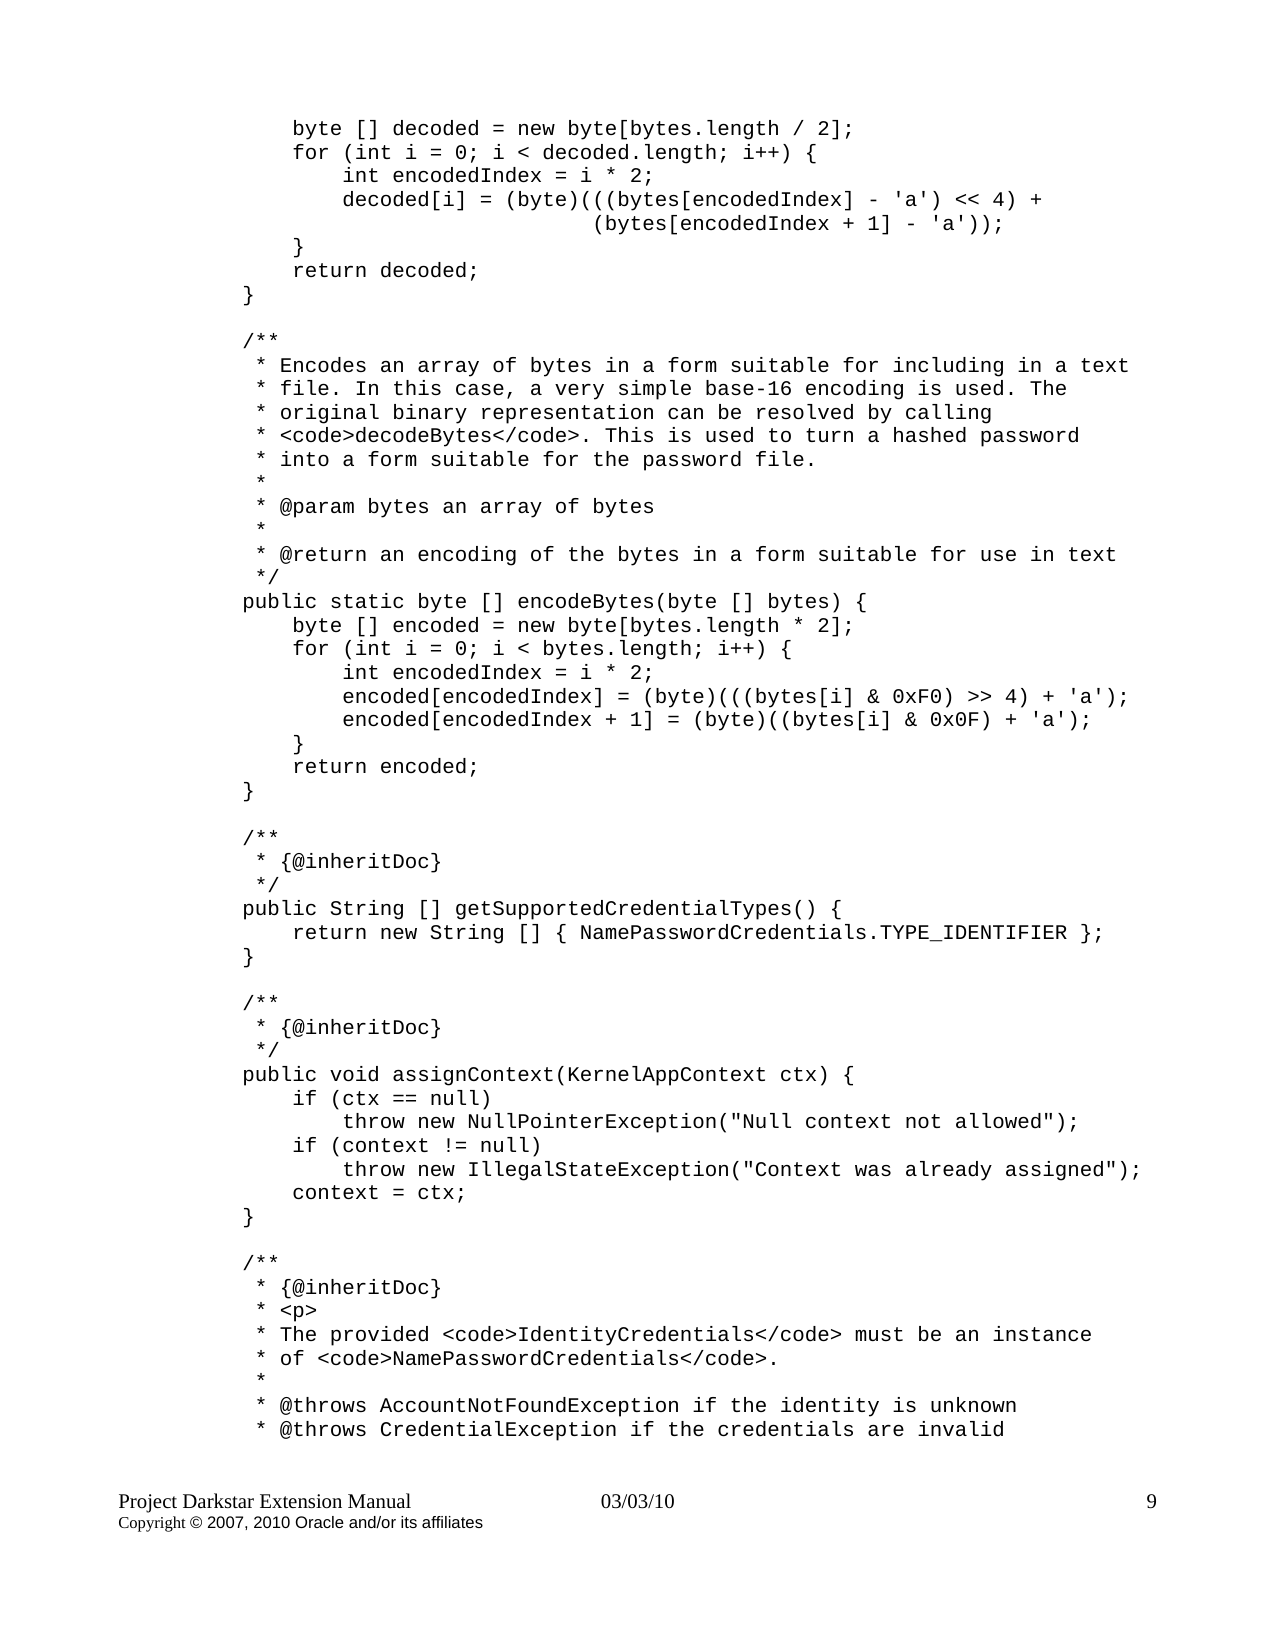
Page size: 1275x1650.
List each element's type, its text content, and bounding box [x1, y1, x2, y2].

text } [192, 733, 1157, 757]
text return decoded; [192, 260, 1157, 284]
text throw new NullPointerException("Null context not allowed"); [192, 1111, 1157, 1135]
text /** [192, 827, 1157, 851]
text encoded[encodedIndex + 1] = (byte)((bytes[i] & 0x0F) + 'a'); [192, 709, 1157, 733]
text /** [192, 993, 1157, 1017]
text * [192, 520, 1157, 544]
text * <p> [192, 1300, 1157, 1324]
text * @throws CredentialException if the credentials are invalid [192, 1419, 1157, 1442]
text * [192, 1371, 1157, 1395]
text for (int i = 0; i < decoded.length; i++) { [192, 142, 1157, 165]
text encoded[encodedIndex] = (byte)(((bytes[i] & 0xF0) >> 4) + 'a'); [192, 686, 1157, 709]
text * [192, 473, 1157, 496]
text byte [] decoded = new byte[bytes.length / 2]; [192, 118, 1157, 142]
text * {@inheritDoc} [192, 1017, 1157, 1040]
text for (int i = 0; i < bytes.length; i++) { [192, 638, 1157, 662]
text byte [] encoded = new byte[bytes.length * 2]; [192, 615, 1157, 638]
text (bytes[encodedIndex + 1] - 'a')); [192, 213, 1157, 236]
text /** [192, 331, 1157, 354]
text * @return an encoding of the bytes in a form suitable for use in text [192, 544, 1157, 567]
text public static byte [] encodeBytes(byte [] bytes) { [192, 591, 1157, 615]
text */ [192, 1040, 1157, 1064]
text if (context != null) [192, 1135, 1157, 1158]
text * of <code>NamePasswordCredentials</code>. [192, 1348, 1157, 1371]
text } [192, 284, 1157, 307]
text * file. In this case, a very simple base-16 encoding is used. The [192, 378, 1157, 402]
text return new String [] { NamePasswordCredentials.TYPE_IDENTIFIER }; [192, 922, 1157, 946]
text decoded[i] = (byte)(((bytes[encodedIndex] - 'a') << 4) + [192, 189, 1157, 213]
text * into a form suitable for the password file. [192, 449, 1157, 473]
text int encodedIndex = i * 2; [192, 662, 1157, 686]
text * {@inheritDoc} [192, 851, 1157, 875]
text } [192, 780, 1157, 804]
text * @param bytes an array of bytes [192, 496, 1157, 520]
text */ [192, 875, 1157, 898]
text context = ctx; [192, 1182, 1157, 1206]
text * The provided <code>IdentityCredentials</code> must be an instance [192, 1324, 1157, 1348]
text } [192, 236, 1157, 260]
text int encodedIndex = i * 2; [192, 165, 1157, 189]
text if (ctx == null) [192, 1088, 1157, 1111]
text * @throws AccountNotFoundException if the identity is unknown [192, 1395, 1157, 1419]
text } [192, 1206, 1157, 1229]
text * <code>decodeBytes</code>. This is used to turn a hashed password [192, 426, 1157, 449]
text */ [192, 567, 1157, 591]
text public void assignContext(KernelAppContext ctx) { [192, 1064, 1157, 1088]
text * {@inheritDoc} [192, 1277, 1157, 1300]
text throw new IllegalStateException("Context was already assigned"); [192, 1158, 1157, 1182]
text } [192, 946, 1157, 969]
text return encoded; [192, 757, 1157, 780]
text /** [192, 1253, 1157, 1277]
text * Encodes an array of bytes in a form suitable for including in a text [192, 354, 1157, 378]
text * original binary representation can be resolved by calling [192, 402, 1157, 426]
text public String [] getSupportedCredentialTypes() { [192, 898, 1157, 922]
